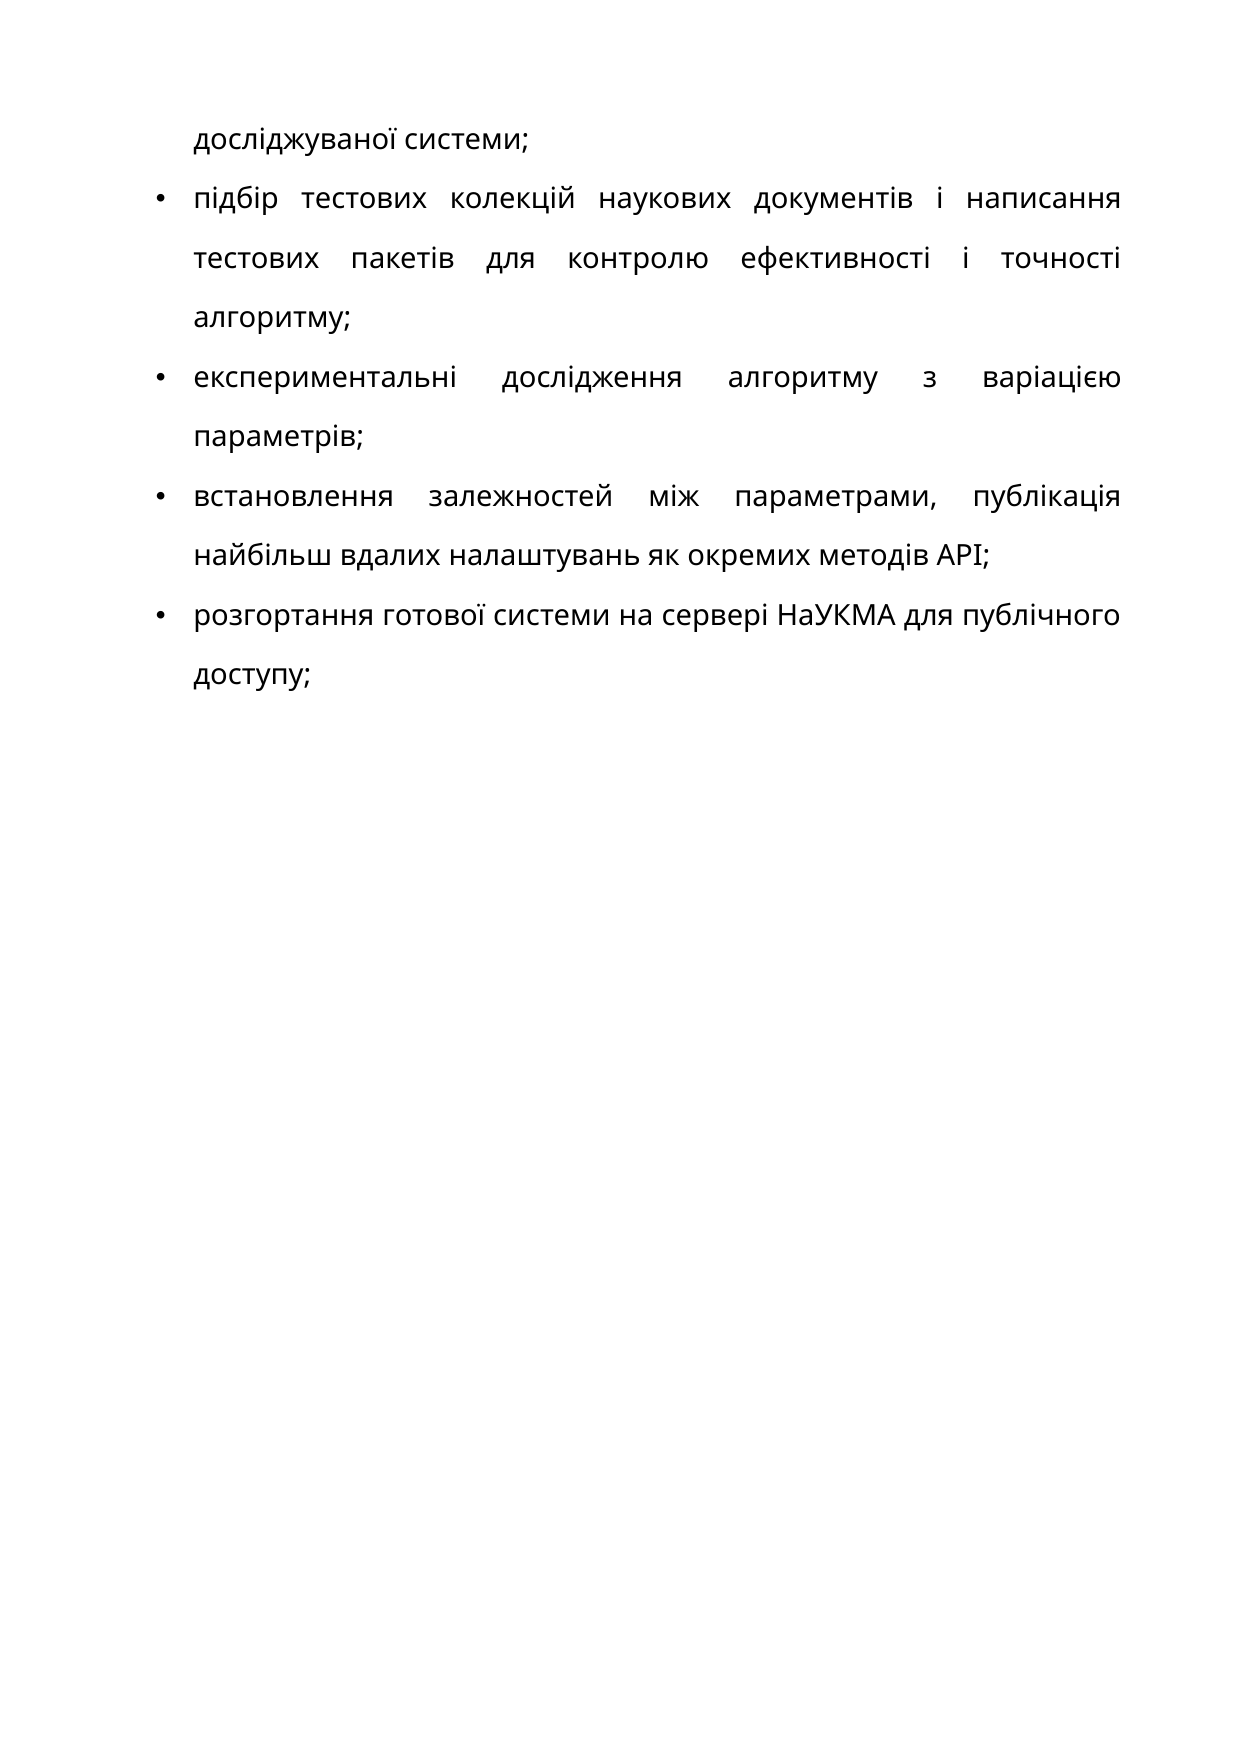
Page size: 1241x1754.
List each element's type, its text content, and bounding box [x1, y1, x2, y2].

list розгортання готової системи на сервері НаУКМА для публічного доступу; [156, 594, 1122, 693]
list підбір тестових колекцій наукових документів і написання тестових пакетів для контролю ефективності і точності алгоритму; [156, 178, 1122, 336]
list експериментальні дослідження алгоритму з варіацією параметрів; [156, 356, 1122, 455]
list встановлення залежностей між параметрами, публікація найбільш вдалих налаштувань як окремих методів API; [156, 475, 1122, 574]
list досліджуваної системи; [156, 118, 1122, 158]
